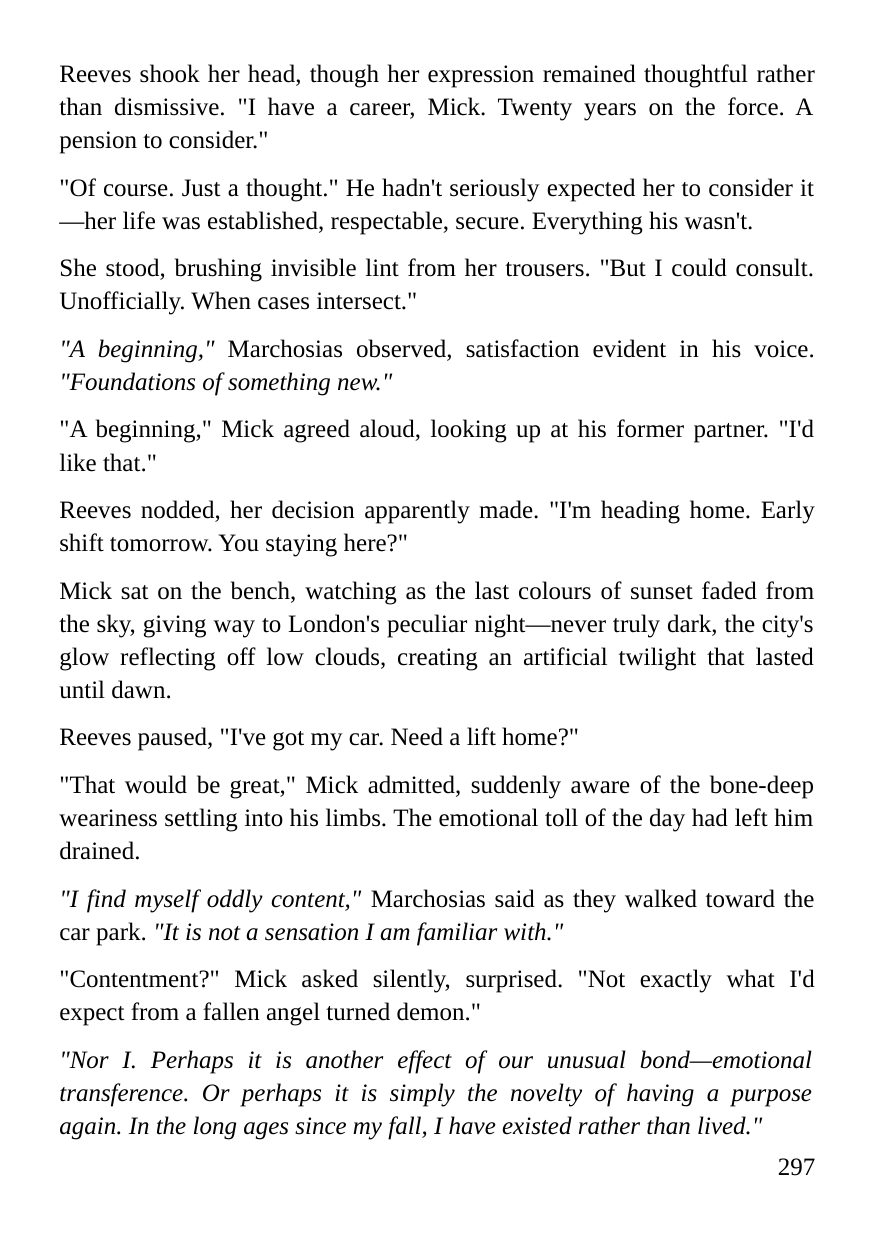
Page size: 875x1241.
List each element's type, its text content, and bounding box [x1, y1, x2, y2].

text "Of course. Just a thought." He hadn't seriously expected her to consider it—her life was established, respectable, secure. Everything his wasn't. [59, 173, 815, 234]
text Reeves nodded, her decision apparently made. "I'm heading home. Early shift tomorrow. You staying here?" [59, 495, 815, 557]
text She stood, brushing invisible lint from her trousers. "But I could consult. Unofficially. When cases intersect." [59, 253, 815, 315]
text "Contentment?" Mick asked silently, surprised. "Not exactly what I'd expect from a fallen angel turned demon." [59, 964, 815, 1026]
text "A beginning," Marchosias observed, satisfaction evident in his voice. "Foundations of something new." [59, 334, 815, 396]
text "I find myself oddly content," Marchosias said as they walked toward the car park. "It is not a sensation I am familiar with." [59, 884, 815, 946]
text Reeves shook her head, though her expression remained thoughtful rather than dismissive. "I have a career, Mick. Twenty years on the force. A pension to consider." [59, 59, 815, 154]
text "That would be great," Mick admitted, suddenly aware of the bone-deep weariness settling into his limbs. The emotional toll of the day had left him drained. [59, 770, 815, 865]
text Reeves paused, "I've got my car. Need a lift home?" [59, 722, 815, 751]
text Mick sat on the bench, watching as the last colours of sunset faded from the sky, giving way to London's peculiar night—never truly dark, the city's glow reflecting off low clouds, creating an artificial twilight that lasted until dawn. [59, 576, 815, 704]
text "A beginning," Mick agreed aloud, looking up at his former partner. "I'd like that." [59, 414, 815, 476]
text "Nor I. Perhaps it is another effect of our unusual bond—emotional transference. Or perhaps it is simply the novelty of having a purpose again. In the long ages since my fall, I have existed rather than lived." [59, 1045, 815, 1140]
